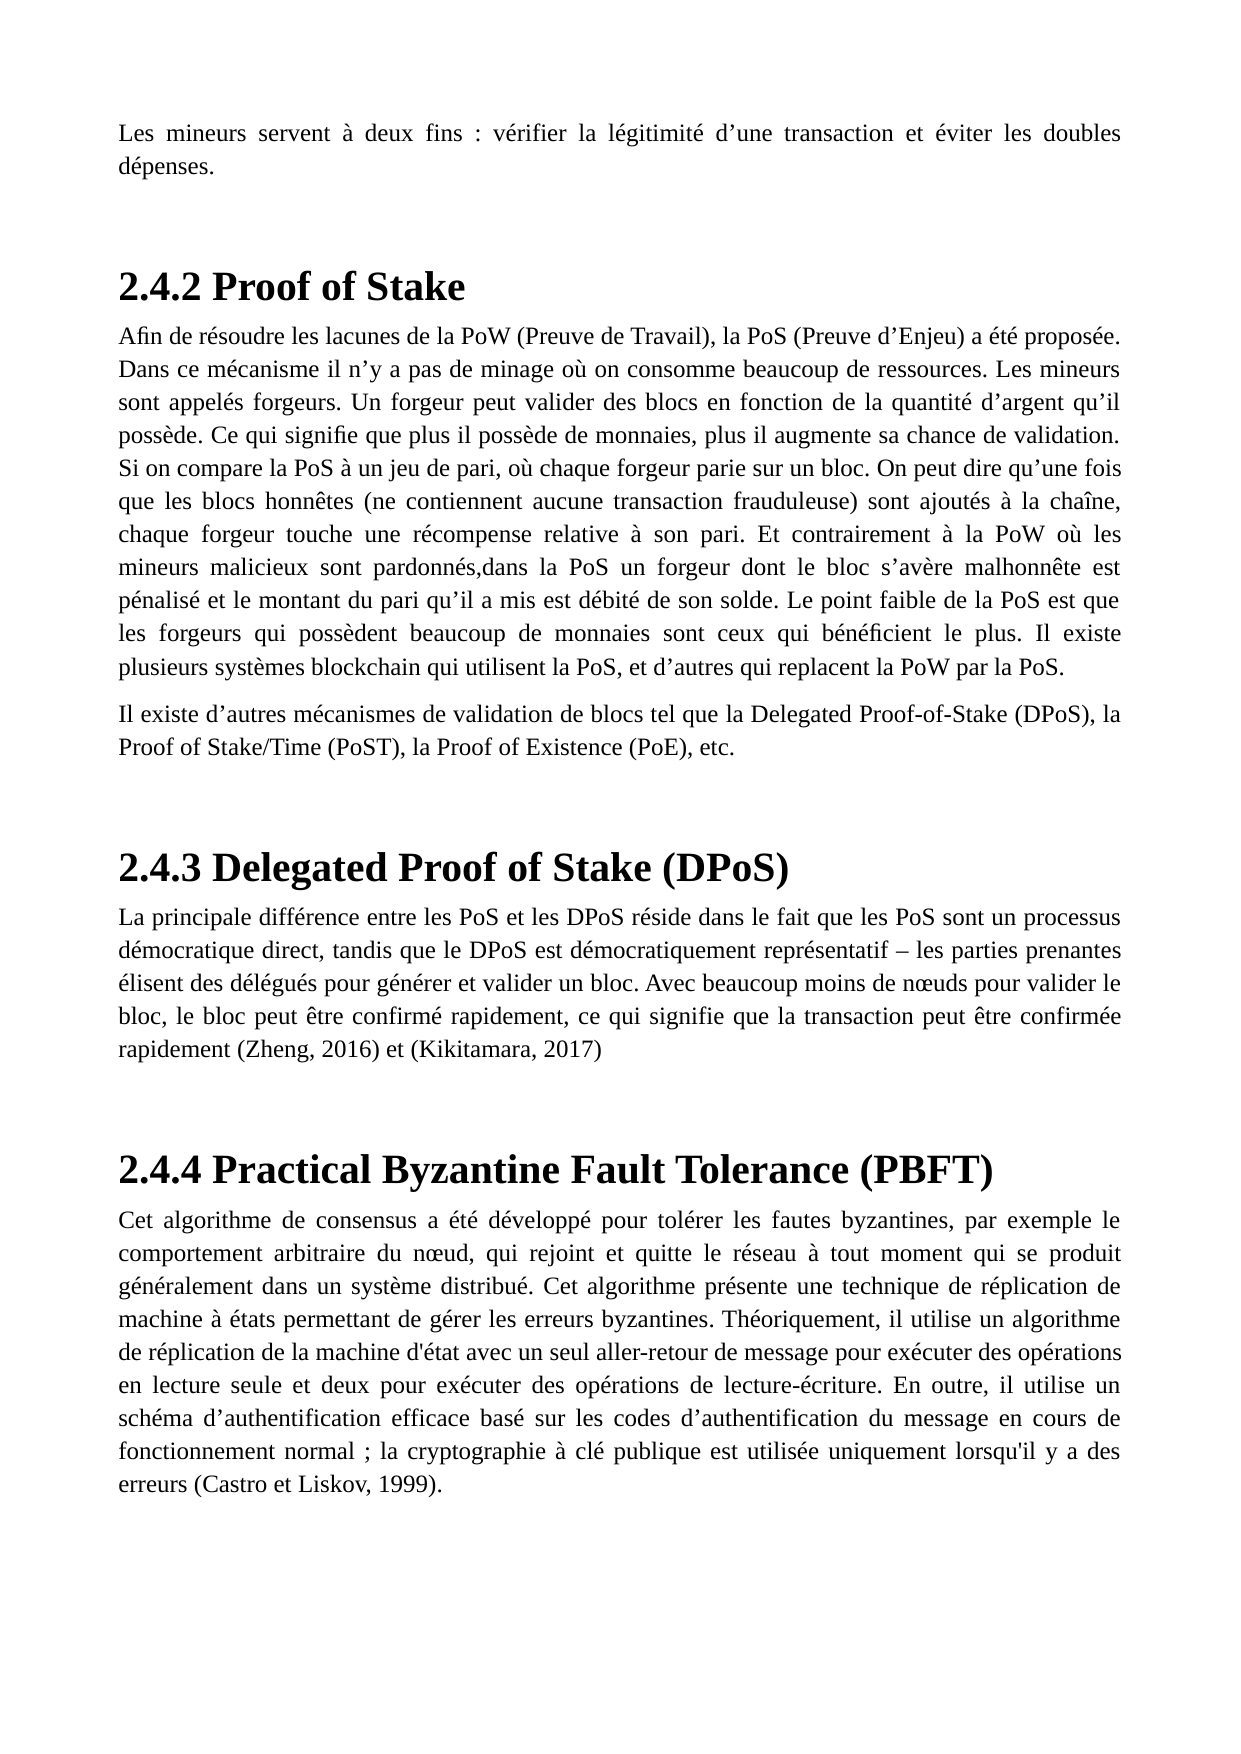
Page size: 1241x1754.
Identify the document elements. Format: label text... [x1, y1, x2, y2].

subtitle 2.4.3 Delegated Proof of Stake (DPoS) [118, 842, 1122, 890]
text Aﬁn de résoudre les lacunes de la PoW (Preuve de Travail), la PoS (Preuve d’Enjeu) a été proposée. Dans ce mécanisme il n’y a pas de minage où on consomme beaucoup de ressources. Les mineurs sont appelés forgeurs. Un forgeur peut valider des blocs en fonction de la quantité d’argent qu’il possède. Ce qui signiﬁe que plus il possède de monnaies, plus il augmente sa chance de validation. Si on compare la PoS à un jeu de pari, où chaque forgeur parie sur un bloc. On peut dire qu’une fois que les blocs honnêtes (ne contiennent aucune transaction frauduleuse) sont ajoutés à la chaîne, chaque forgeur touche une récompense relative à son pari. Et contrairement à la PoW où les mineurs malicieux sont pardonnés,dans la PoS un forgeur dont le bloc s’avère malhonnête est pénalisé et le montant du pari qu’il a mis est débité de son solde. Le point faible de la PoS est que les forgeurs qui possèdent beaucoup de monnaies sont ceux qui bénéﬁcient le plus. Il existe plusieurs systèmes blockchain qui utilisent la PoS, et d’autres qui replacent la PoW par la PoS. [118, 321, 1122, 680]
text Les mineurs servent à deux fins : vérifier la légitimité d’une transaction et éviter les doubles dépenses. [118, 118, 1122, 180]
subtitle 2.4.4 Practical Byzantine Fault Tolerance (PBFT) [118, 1144, 1122, 1192]
text Il existe d’autres mécanismes de validation de blocs tel que la Delegated Proof-of-Stake (DPoS), la Proof of Stake/Time (PoST), la Proof of Existence (PoE), etc. [118, 699, 1122, 761]
text La principale différence entre les PoS et les DPoS réside dans le fait que les PoS sont un processus démocratique direct, tandis que le DPoS est démocratiquement représentatif – les parties prenantes élisent des délégués pour générer et valider un bloc. Avec beaucoup moins de nœuds pour valider le bloc, le bloc peut être confirmé rapidement, ce qui signifie que la transaction peut être confirmée rapidement (Zheng, 2016) et (Kikitamara, 2017) [118, 902, 1122, 1063]
subtitle 2.4.2 Proof of Stake [118, 261, 1122, 309]
text Cet algorithme de consensus a été développé pour tolérer les fautes byzantines, par exemple le comportement arbitraire du nœud, qui rejoint et quitte le réseau à tout moment qui se produit généralement dans un système distribué. Cet algorithme présente une technique de réplication de machine à états permettant de gérer les erreurs byzantines. Théoriquement, il utilise un algorithme de réplication de la machine d'état avec un seul aller-retour de message pour exécuter des opérations en lecture seule et deux pour exécuter des opérations de lecture-écriture. En outre, il utilise un schéma d’authentification efficace basé sur les codes d’authentification du message en cours de fonctionnement normal ; la cryptographie à clé publique est utilisée uniquement lorsqu'il y a des erreurs (Castro et Liskov, 1999). [118, 1205, 1122, 1498]
